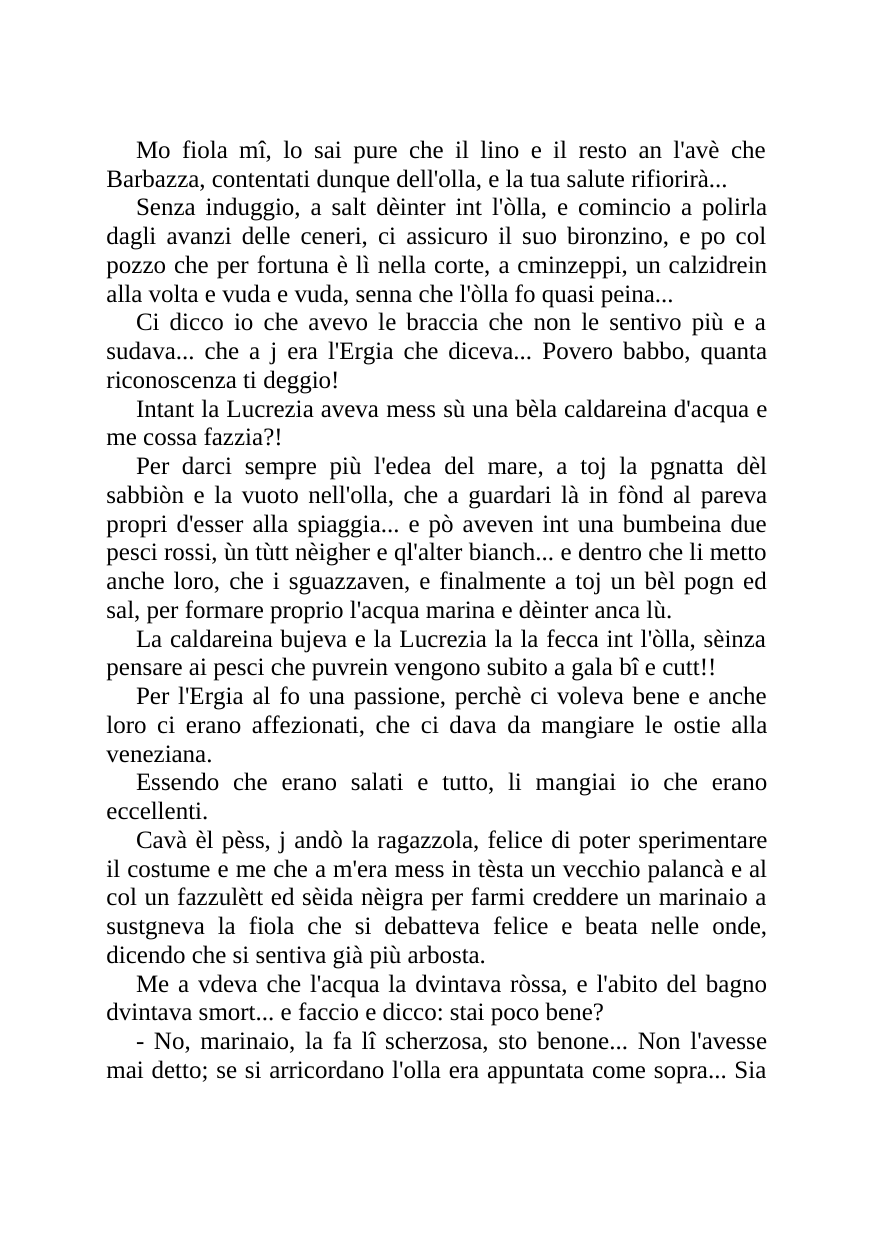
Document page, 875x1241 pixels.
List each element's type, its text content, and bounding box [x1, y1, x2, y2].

text - No, marinaio, la fa lî scherzosa, sto benone... Non l'avesse mai detto; se si arricordano l'olla era appuntata come sopra... Sia [106, 1026, 768, 1084]
text Senza induggio, a salt dèinter int l'òlla, e comincio a polirla dagli avanzi delle ceneri, ci assicuro il suo bironzino, e po col pozzo che per fortuna è lì nella corte, a cminzeppi, un calzidrein alla volta e vuda e vuda, senna che l'òlla fo quasi peina... [106, 192, 768, 307]
text Essendo che erano salati e tutto, li mangiai io che erano eccellenti. [106, 767, 768, 825]
text Ci dicco io che avevo le braccia che non le sentivo più e a sudava... che a j era l'Ergia che diceva... Povero babbo, quanta riconoscenza ti deggio! [106, 307, 768, 394]
text Cavà èl pèss, j andò la ragazzola, felice di poter sperimentare il costume e me che a m'era mess in tèsta un vecchio palancà e al col un fazzulètt ed sèida nèigra per farmi creddere un marinaio a sustgneva la fiola che si debatteva felice e beata nelle onde, dicendo che si sentiva già più arbosta. [106, 825, 768, 969]
text Intant la Lucrezia aveva mess sù una bèla caldareina d'acqua e me cossa fazzia?! [106, 394, 768, 451]
text Mo fiola mî, lo sai pure che il lino e il resto an l'avè che Barbazza, contentati dunque dell'olla, e la tua salute rifiorirà... [106, 135, 768, 192]
text Per darci sempre più l'edea del mare, a toj la pgnatta dèl sabbiòn e la vuoto nell'olla, che a guardari là in fònd al pareva propri d'esser alla spiaggia... e pò aveven int una bumbeina due pesci rossi, ùn tùtt nèigher e ql'alter bianch... e dentro che li metto anche loro, che i sguazzaven, e finalmente a toj un bèl pogn ed sal, per formare proprio l'acqua marina e dèinter anca lù. [106, 451, 768, 624]
text Me a vdeva che l'acqua la dvintava ròssa, e l'abito del bagno dvintava smort... e faccio e dicco: stai poco bene? [106, 969, 768, 1026]
text Per l'Ergia al fo una passione, perchè ci voleva bene e anche loro ci erano affezionati, che ci dava da mangiare le ostie alla veneziana. [106, 681, 768, 767]
text La caldareina bujeva e la Lucrezia la la fecca int l'òlla, sèinza pensare ai pesci che puvrein vengono subito a gala bî e cutt!! [106, 624, 768, 681]
